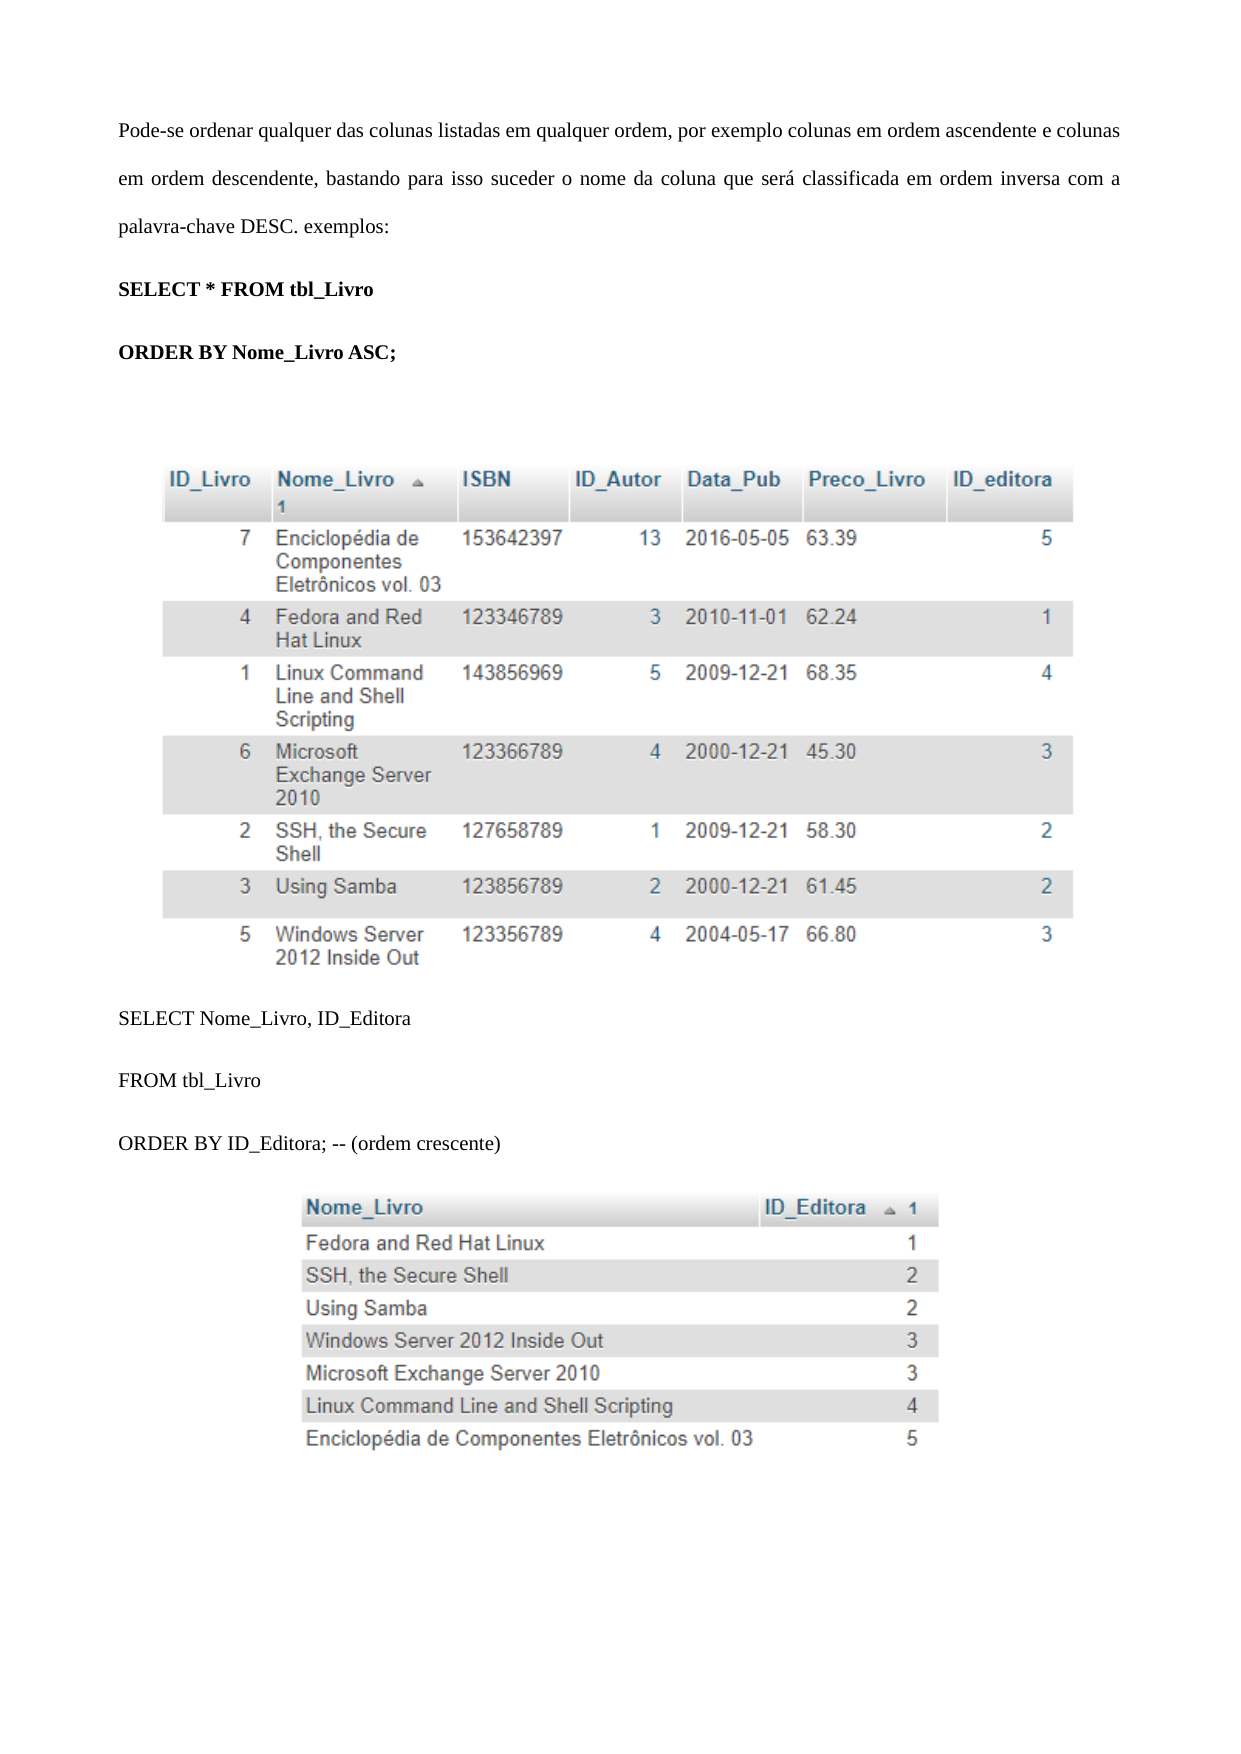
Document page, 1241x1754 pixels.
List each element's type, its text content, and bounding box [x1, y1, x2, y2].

text SELECT * FROM tbl_Livro [118, 277, 1122, 301]
text ORDER BY Nome_Livro ASC; [118, 340, 1122, 364]
text SELECT Nome_Livro, ID_Editora [118, 982, 1122, 1030]
picture [162, 465, 1078, 982]
text FROM tbl_Livro [118, 1068, 1122, 1092]
text Pode-se ordenar qualquer das colunas listadas em qualquer ordem, por exemplo colunas em ordem ascendente e colunas em ordem descendente, bastando para isso suceder o nome da coluna que será classificada em ordem inversa com a palavra-chave DESC. exemplos: [118, 118, 1122, 238]
text ORDER BY ID_Editora; -- (ordem crescente) [118, 1131, 1122, 1155]
picture [299, 1193, 942, 1466]
